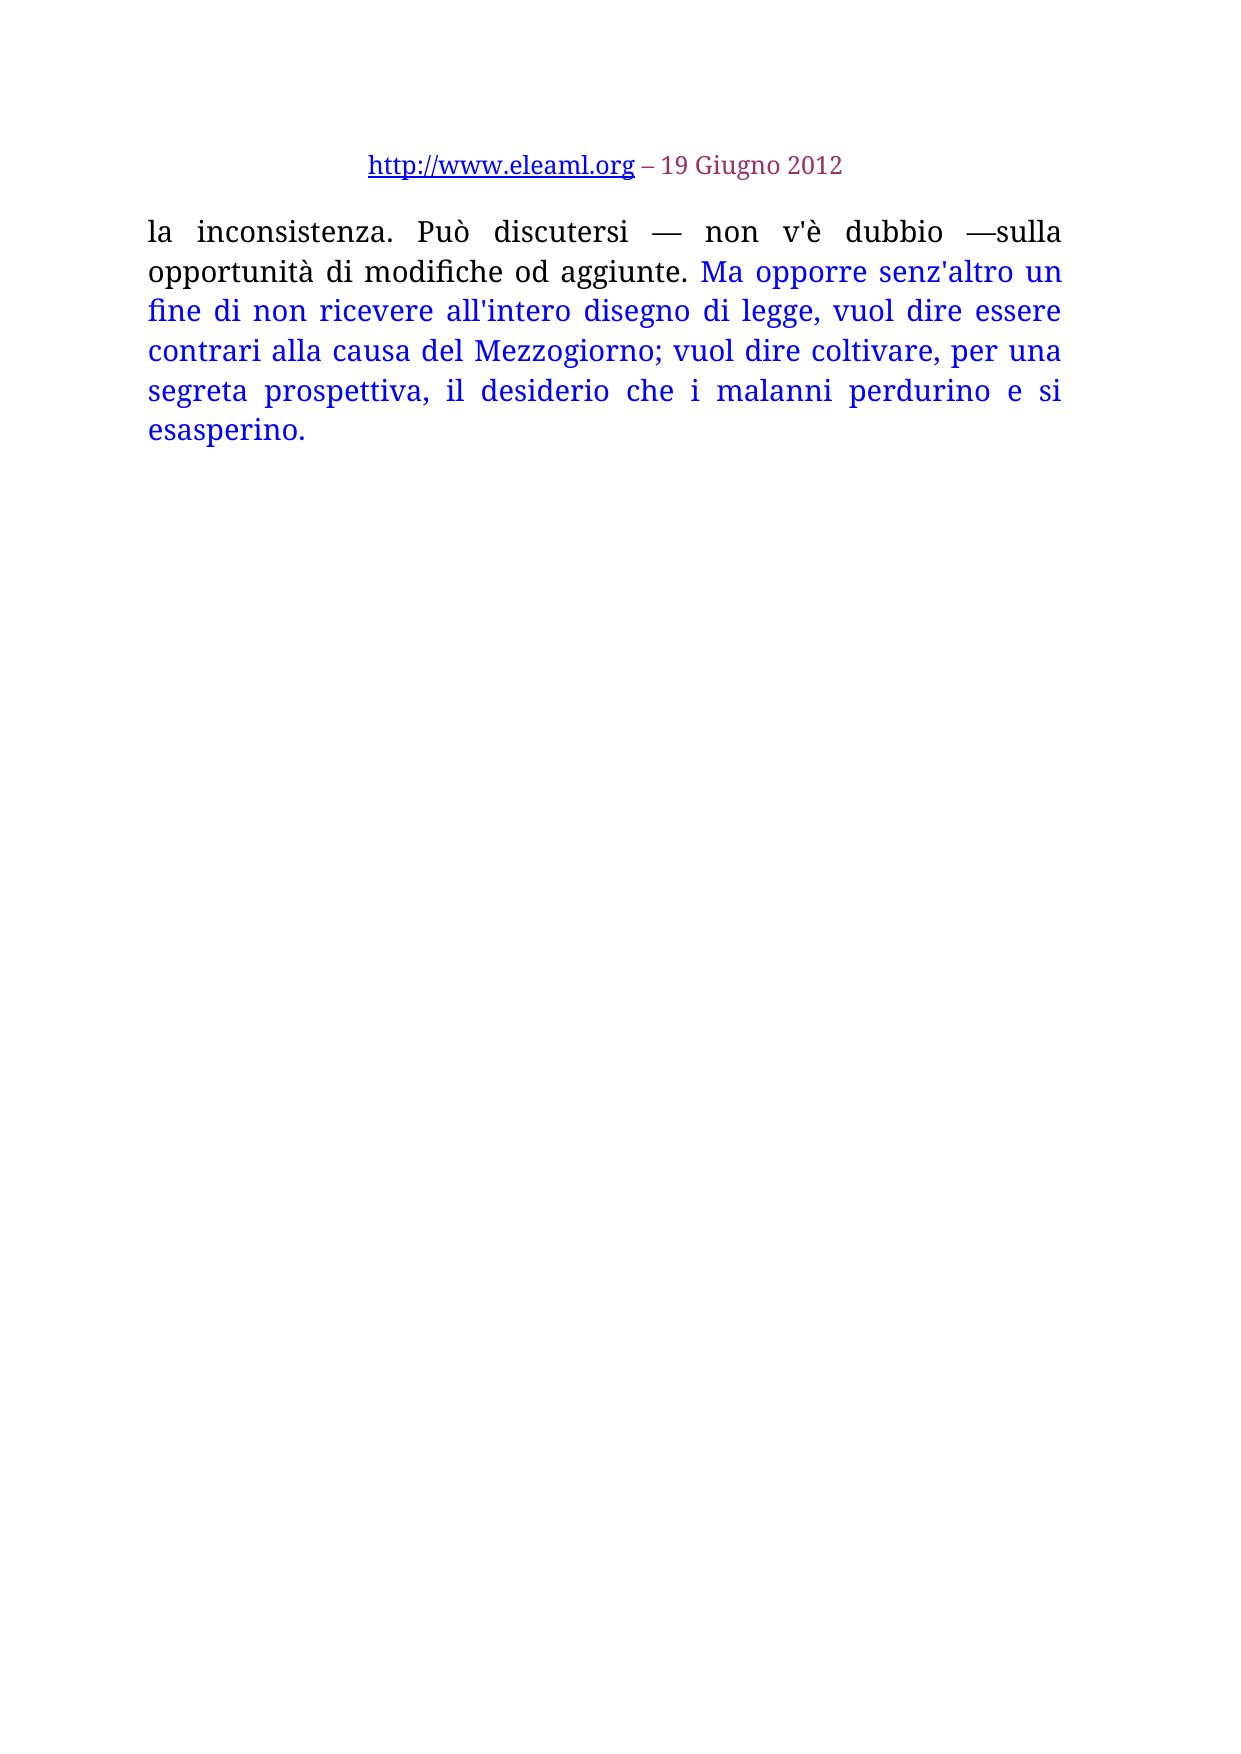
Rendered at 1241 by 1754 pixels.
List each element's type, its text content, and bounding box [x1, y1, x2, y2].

text la inconsistenza. Può discutersi — non v'è dubbio —sulla opportunità di modifiche od aggiunte. Ma opporre senz'altro un fine di non ricevere all'intero disegno di legge, vuol dire essere contrari alla causa del Mezzogiorno; vuol dire coltivare, per una segreta prospettiva, il desiderio che i malanni perdurino e si esasperino. [148, 211, 1063, 449]
